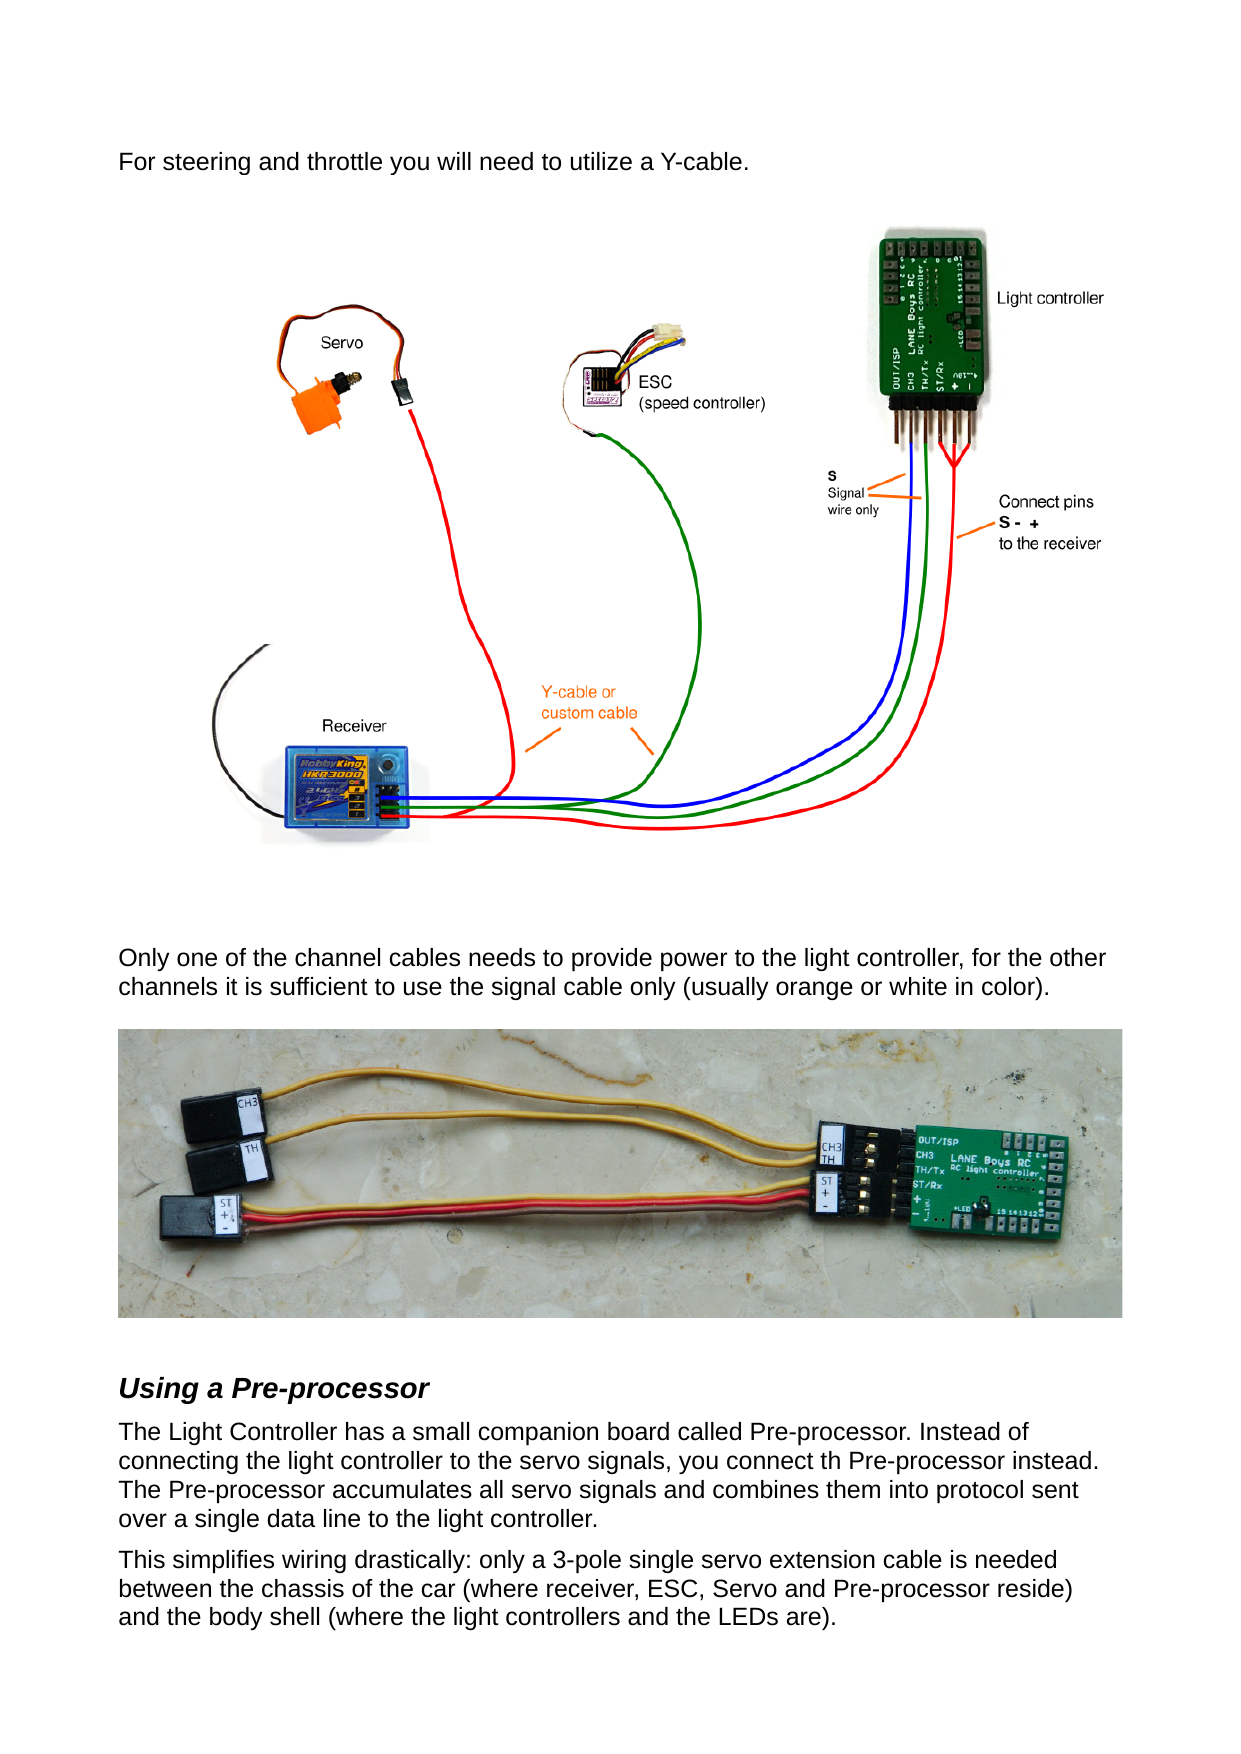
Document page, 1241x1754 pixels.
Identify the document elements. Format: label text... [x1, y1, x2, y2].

text For steering and throttle you will need to utilize a Y-cable. [118, 147, 1122, 175]
picture [118, 175, 1123, 886]
subtitle Using a Pre-processor [118, 1371, 1122, 1405]
text This simplifies wiring drastically: only a 3-pole single servo extension cable is needed between the chassis of the car (where receiver, ESC, Servo and Pre-processor reside) and the body shell (where the light controllers and the LEDs are). [118, 1545, 1122, 1631]
text Only one of the channel cables needs to provide power to the light controller, for the other channels it is sufficient to use the signal cable only (usually orange or white in color). [118, 943, 1122, 1001]
picture [118, 1029, 1123, 1318]
text The Light Controller has a small companion board called Pre-processor. Instead of connecting the light controller to the servo signals, you connect th Pre-processor instead. The Pre-processor accumulates all servo signals and combines them into protocol sent over a single data line to the light controller. [118, 1417, 1122, 1532]
